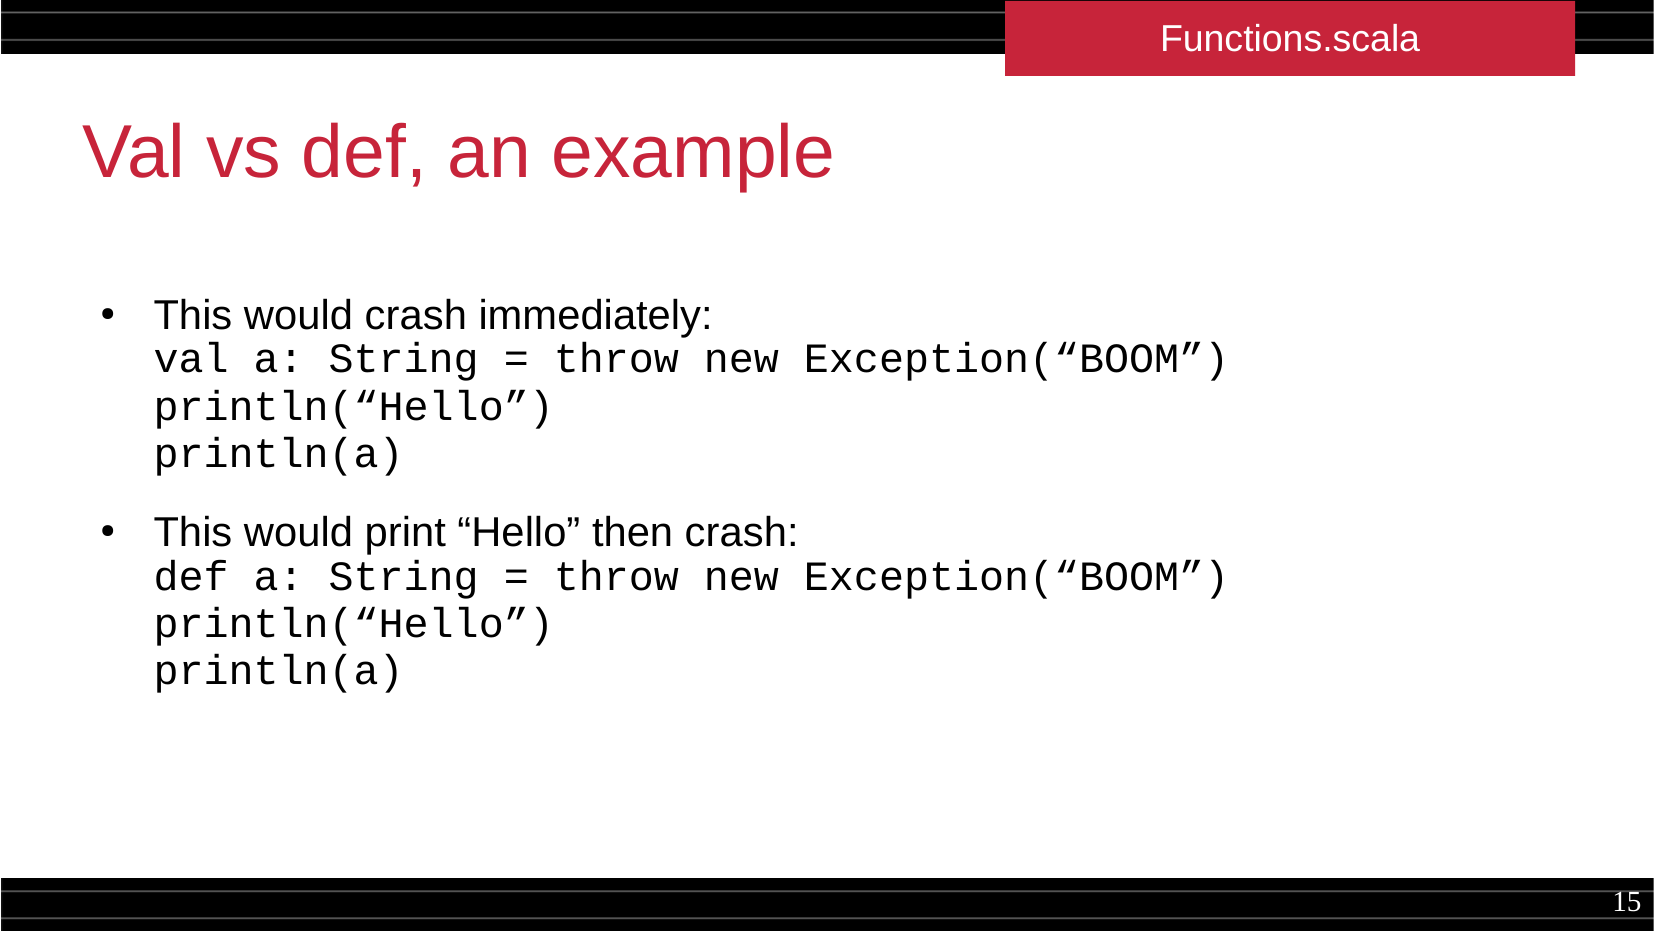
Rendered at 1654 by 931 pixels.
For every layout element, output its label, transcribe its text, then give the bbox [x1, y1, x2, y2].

text_box Functions.scala [1005, 0, 1576, 76]
picture [1, 0, 1005, 54]
picture [1576, 0, 1654, 54]
title Val vs def, an example [82, 92, 1571, 211]
list This would crash immediately: val a: String = throw new Exception(“BOOM”) println(“Hello”) println(a) This would print “Hello” then crash: def a: String = throw new Exception(“BOOM”) println(“Hello”) println(a) [82, 225, 1571, 856]
picture [1, 878, 1654, 931]
